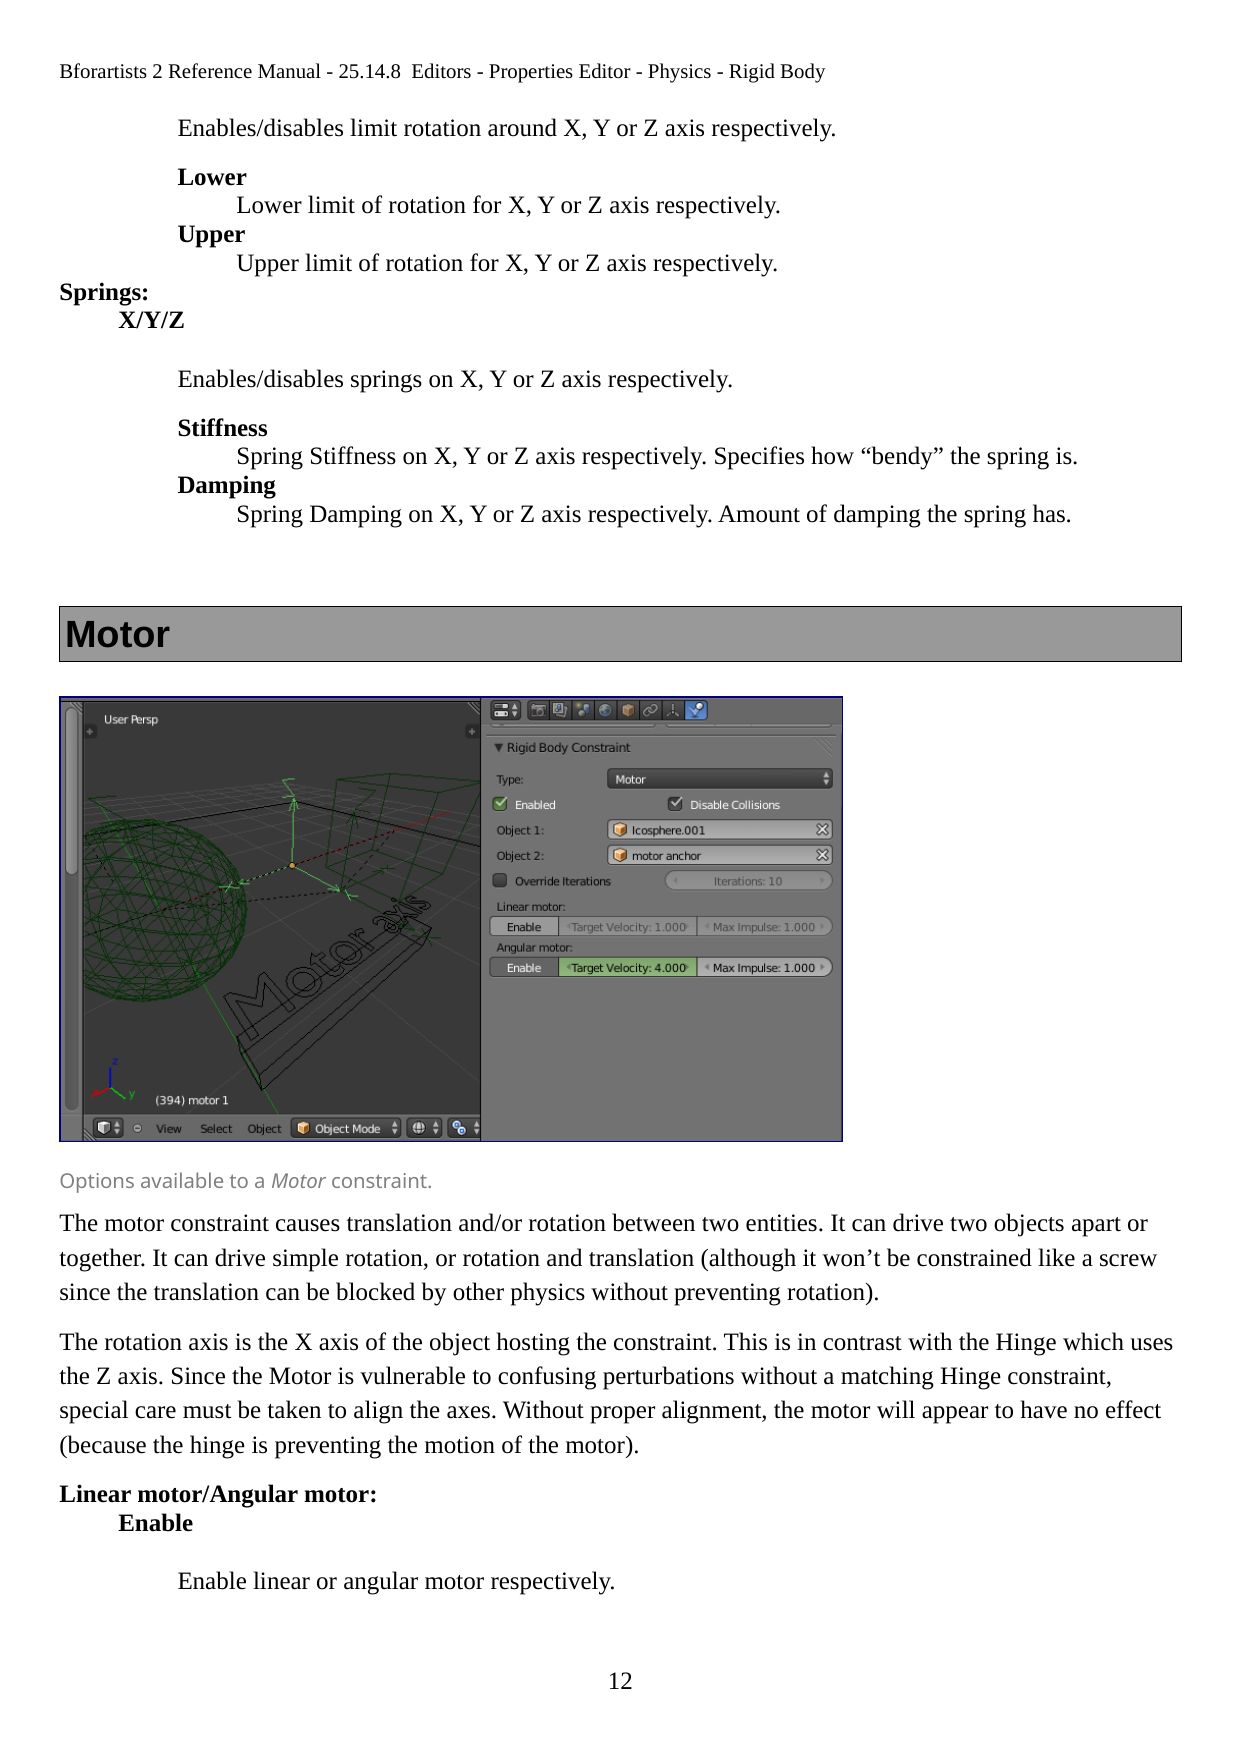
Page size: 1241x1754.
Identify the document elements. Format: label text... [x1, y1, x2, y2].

text The motor constraint causes translation and/or rotation between two entities. It can drive two objects apart or together. It can drive simple rotation, or rotation and translation (although it won’t be constrained like a screw since the translation can be blocked by other physics without preventing rotation). [59, 1208, 1181, 1306]
list Spring Stiffness on X, Y or Z axis respectively. Specifies how “bendy” the spring is. [236, 441, 1181, 470]
list Spring Damping on X, Y or Z axis respectively. Amount of damping the spring has. [236, 499, 1181, 528]
table_header Motor [60, 607, 1181, 661]
subtitle Enable [118, 1508, 1181, 1537]
subtitle Upper [177, 219, 1181, 248]
text Enables/disables springs on X, Y or Z axis respectively. [177, 364, 1181, 392]
text Options available to a Motor constraint. [59, 1163, 1181, 1194]
list Upper limit of rotation for X, Y or Z axis respectively. [236, 248, 1181, 277]
text Enables/disables limit rotation around X, Y or Z axis respectively. [177, 113, 1181, 141]
text The rotation axis is the X axis of the object hosting the constraint. This is in contrast with the Hinge which uses the Z axis. Since the Motor is vulnerable to confusing perturbations without a matching Hinge constraint, special care must be taken to align the axes. Without proper alignment, the motor will appear to have no effect (because the hinge is preventing the motion of the motor). [59, 1327, 1181, 1459]
subtitle Springs: [59, 277, 1181, 305]
picture [61, 698, 842, 1141]
subtitle Lower [177, 162, 1181, 190]
text Enable linear or angular motor respectively. [177, 1566, 1181, 1595]
subtitle Stiffness [177, 413, 1181, 441]
list Lower limit of rotation for X, Y or Z axis respectively. [236, 190, 1181, 219]
subtitle X/Y/Z [118, 305, 1181, 334]
subtitle Linear motor/Angular motor: [59, 1479, 1181, 1508]
subtitle Damping [177, 470, 1181, 499]
